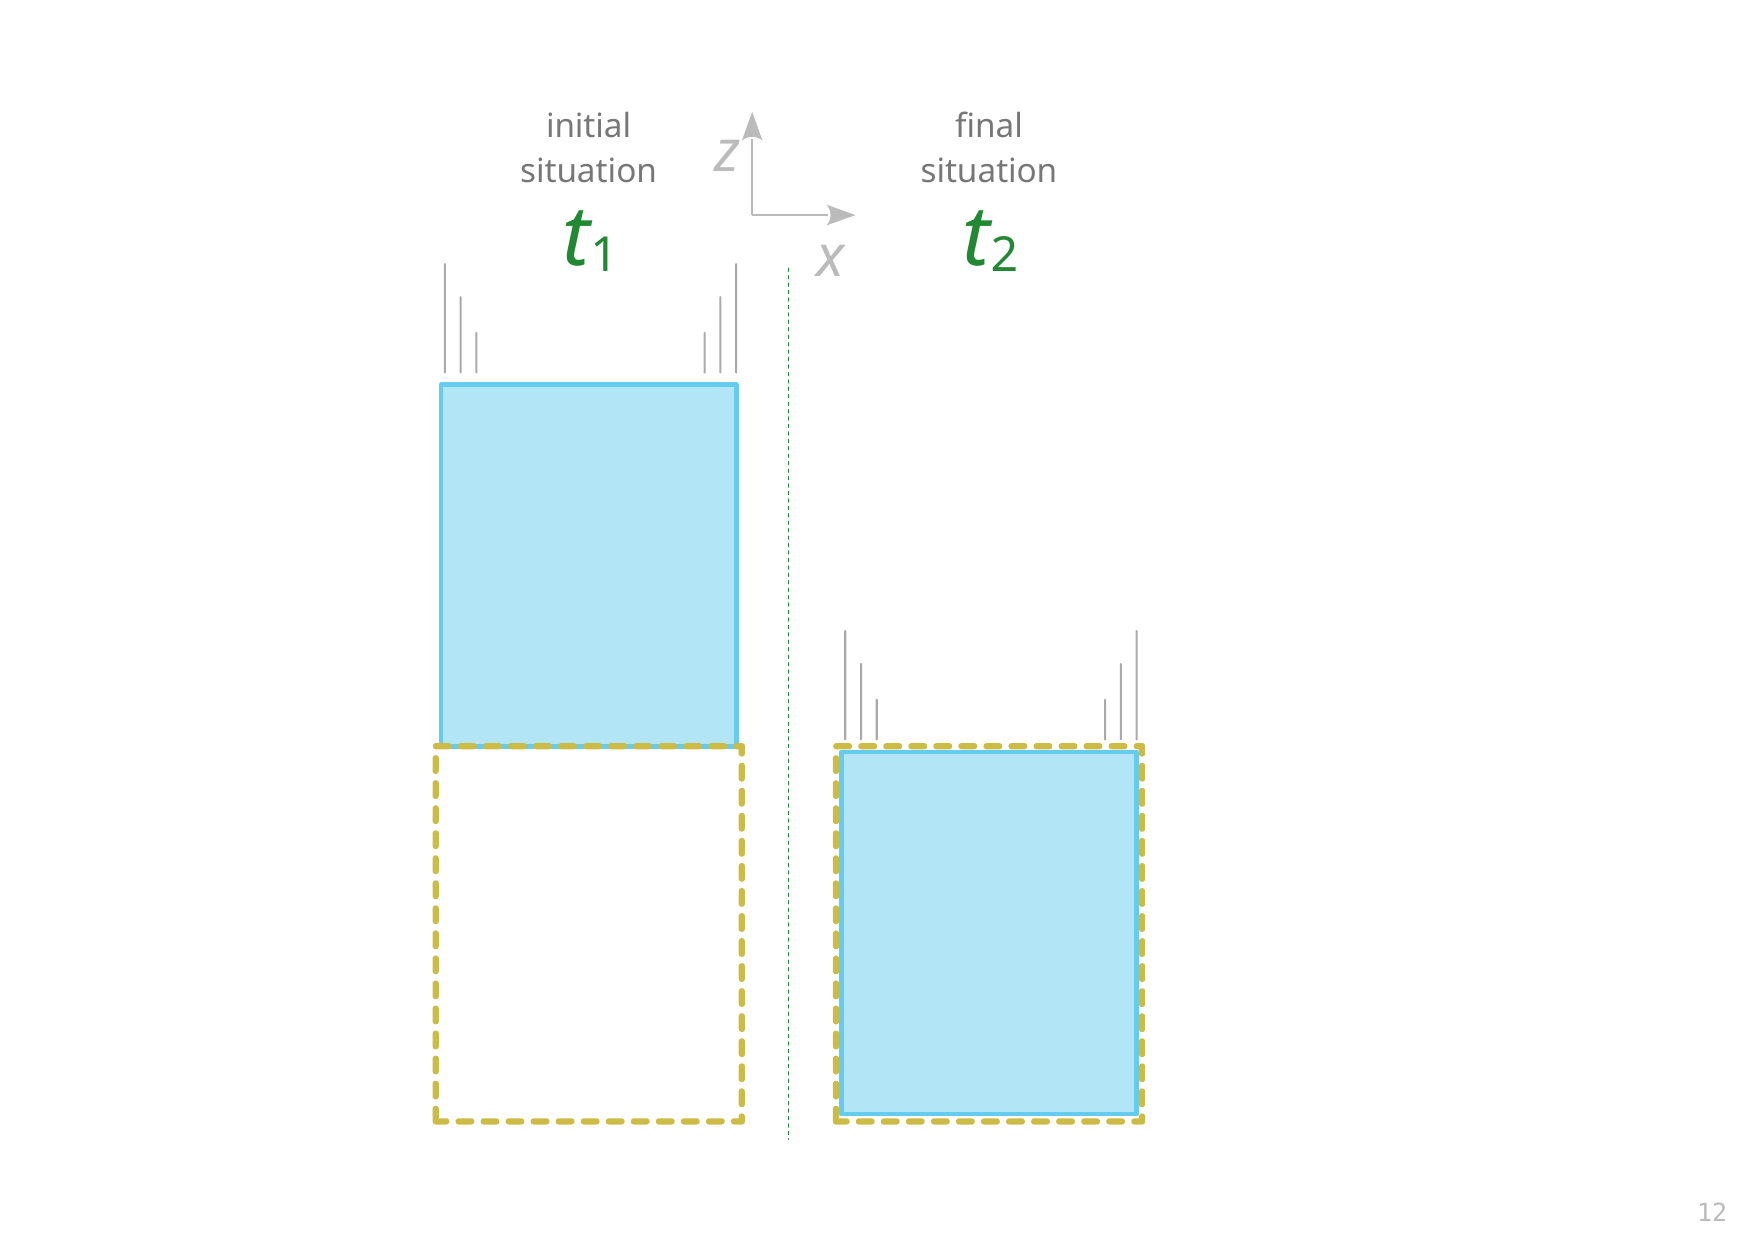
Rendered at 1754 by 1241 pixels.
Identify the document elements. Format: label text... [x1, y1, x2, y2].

text_box [505, 1118, 525, 1125]
text_box [832, 780, 840, 800]
text_box [738, 862, 745, 882]
text_box [738, 913, 745, 932]
text_box [905, 1118, 925, 1125]
text_box [833, 743, 853, 750]
text_box [432, 1055, 439, 1075]
text_box [832, 1005, 840, 1025]
text_box [1138, 863, 1146, 882]
text_box [832, 880, 840, 900]
text_box [832, 905, 840, 925]
text_box [432, 1030, 439, 1050]
text_box [1081, 1118, 1101, 1125]
text_box [1006, 1118, 1025, 1125]
text_box [1138, 1088, 1146, 1108]
text_box [832, 830, 840, 850]
text_box [432, 880, 439, 900]
text_box [580, 1118, 600, 1125]
text_box [1138, 787, 1146, 807]
text_box [738, 1013, 745, 1033]
text_box [432, 1080, 439, 1100]
text_box [530, 1118, 550, 1125]
text_box [1138, 963, 1146, 983]
text_box [1008, 743, 1028, 750]
text_box [933, 743, 953, 750]
text_box [432, 755, 439, 774]
text_box [1138, 812, 1146, 832]
text_box [480, 1118, 500, 1125]
text_box [1133, 743, 1146, 757]
text_box [1031, 1118, 1050, 1125]
text_box [432, 1105, 450, 1125]
text_box [1106, 1118, 1126, 1125]
text_box [908, 743, 928, 750]
text_box [832, 980, 840, 1000]
text_box initial situation [509, 94, 669, 176]
text_box [1083, 743, 1103, 750]
text_box [832, 930, 840, 950]
text_box [1058, 743, 1078, 750]
text_box [832, 805, 840, 825]
text_box [738, 837, 745, 857]
text_box [680, 1118, 700, 1125]
text_box [832, 1030, 840, 1050]
text_box [738, 762, 745, 782]
text_box [738, 1088, 745, 1108]
text_box [1138, 1038, 1146, 1058]
text_box [738, 1063, 745, 1083]
text_box [738, 963, 745, 982]
text_box [955, 1118, 975, 1125]
text_box [983, 743, 1003, 750]
text_box [841, 752, 1137, 1115]
text_box [432, 855, 439, 875]
text_box x [802, 206, 862, 281]
text_box [832, 955, 840, 975]
text_box [832, 855, 840, 875]
text_box [432, 830, 439, 850]
text_box [705, 1118, 725, 1125]
text_box [1138, 938, 1146, 957]
text_box [655, 1118, 675, 1125]
text_box [1131, 1113, 1146, 1125]
text_box [738, 938, 745, 957]
text_box [1138, 837, 1146, 857]
text_box [832, 1055, 840, 1075]
text_box [855, 1118, 875, 1125]
text_box [981, 1118, 1000, 1125]
text_box [738, 888, 745, 907]
text_box [1033, 743, 1053, 750]
text_box [432, 930, 439, 950]
text_box [1138, 988, 1146, 1008]
text_box [832, 755, 840, 775]
text_box [738, 1038, 745, 1058]
text_box [432, 980, 439, 1000]
text_box [555, 1118, 575, 1125]
text_box [1138, 1013, 1146, 1033]
text_box [630, 1118, 650, 1125]
text_box [1138, 1063, 1146, 1083]
text_box [1108, 743, 1128, 750]
text_box [1056, 1118, 1075, 1125]
text_box [1138, 762, 1146, 782]
text_box final situation [909, 94, 1069, 176]
text_box t2 [948, 176, 1030, 267]
text_box [858, 743, 878, 750]
text_box [883, 743, 903, 750]
text_box [930, 1118, 950, 1125]
text_box [432, 805, 439, 825]
text_box z [699, 102, 755, 176]
text_box [738, 812, 745, 832]
text_box [738, 787, 745, 807]
text_box [832, 1080, 840, 1100]
text_box [432, 905, 439, 925]
text_box [605, 1118, 625, 1125]
text_box [880, 1118, 900, 1125]
text_box [432, 384, 745, 757]
text_box [730, 1113, 745, 1125]
text_box [432, 955, 439, 975]
text_box [1138, 913, 1146, 932]
text_box [1138, 888, 1146, 907]
text_box [738, 988, 745, 1008]
text_box [432, 1005, 439, 1025]
text_box [832, 1105, 850, 1125]
text_box [455, 1118, 475, 1125]
text_box [958, 743, 978, 750]
text_box [432, 780, 439, 800]
text_box t1 [547, 176, 630, 267]
